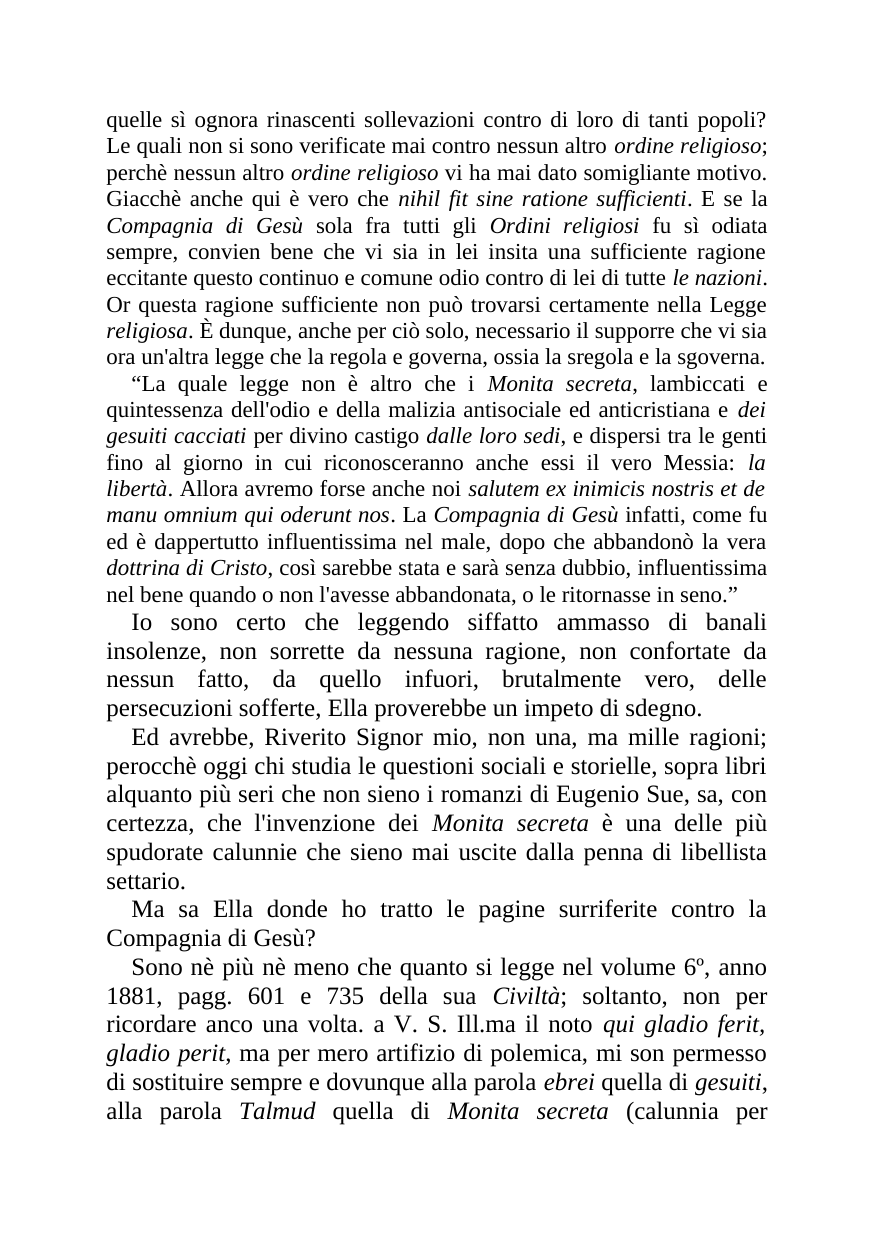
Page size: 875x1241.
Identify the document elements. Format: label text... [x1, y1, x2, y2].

text quelle sì ognora rinascenti sollevazioni contro di loro di tanti popoli? Le quali non si sono verificate mai contro nessun altro ordine religioso; perchè nessun altro ordine religioso vi ha mai dato somigliante motivo. Giacchè anche qui è vero che nihil fit sine ratione sufficienti. E se la Compagnia di Gesù sola fra tutti gli Ordini religiosi fu sì odiata sempre, convien bene che vi sia in lei insita una sufficiente ragione eccitante questo continuo e comune odio contro di lei di tutte le nazioni. Or questa ragione sufficiente non può trovarsi certamente nella Legge religiosa. È dunque, anche per ciò solo, necessario il supporre che vi sia ora un'altra legge che la regola e governa, ossia la sregola e la sgoverna. [106, 106, 768, 370]
text Ed avrebbe, Riverito Signor mio, non una, ma mille ragioni; perocchè oggi chi studia le questioni sociali e storielle, sopra libri alquanto più seri che non sieno i romanzi di Eugenio Sue, sa, con certezza, che l'invenzione dei Monita secreta è una delle più spudorate calunnie che sieno mai uscite dalla penna di libellista settario. [106, 722, 768, 894]
text “La quale legge non è altro che i Monita secreta, lambiccati e quintessenza dell'odio e della malizia antisociale ed anticristiana e dei gesuiti cacciati per divino castigo dalle loro sedi, e dispersi tra le genti fino al giorno in cui riconosceranno anche essi il vero Messia: la libertà. Allora avremo forse anche noi salutem ex inimicis nostris et de manu omnium qui oderunt nos. La Compagnia di Gesù infatti, come fu ed è dappertutto influentissima nel male, dopo che abbandonò la vera dottrina di Cristo, così sarebbe stata e sarà senza dubbio, influentissima nel bene quando o non l'avesse abbandonata, o le ritornasse in seno.” [106, 370, 768, 607]
text Sono nè più nè meno che quanto si legge nel volume 6º, anno 1881, pagg. 601 e 735 della sua Civiltà; soltanto, non per ricordare anco una volta. a V. S. Ill.ma il noto qui gladio ferit, gladio perit, ma per mero artifizio di polemica, mi son permesso di sostituire sempre e dovunque alla parola ebrei quella di gesuiti, alla parola Talmud quella di Monita secreta (calunnia per [106, 952, 768, 1124]
text Ma sa Ella donde ho tratto le pagine surriferite contro la Compagnia di Gesù? [106, 894, 768, 952]
text Io sono certo che leggendo siffatto ammasso di banali insolenze, non sorrette da nessuna ragione, non confortate da nessun fatto, da quello infuori, brutalmente vero, delle persecuzioni sofferte, Ella proverebbe un impeto di sdegno. [106, 607, 768, 722]
